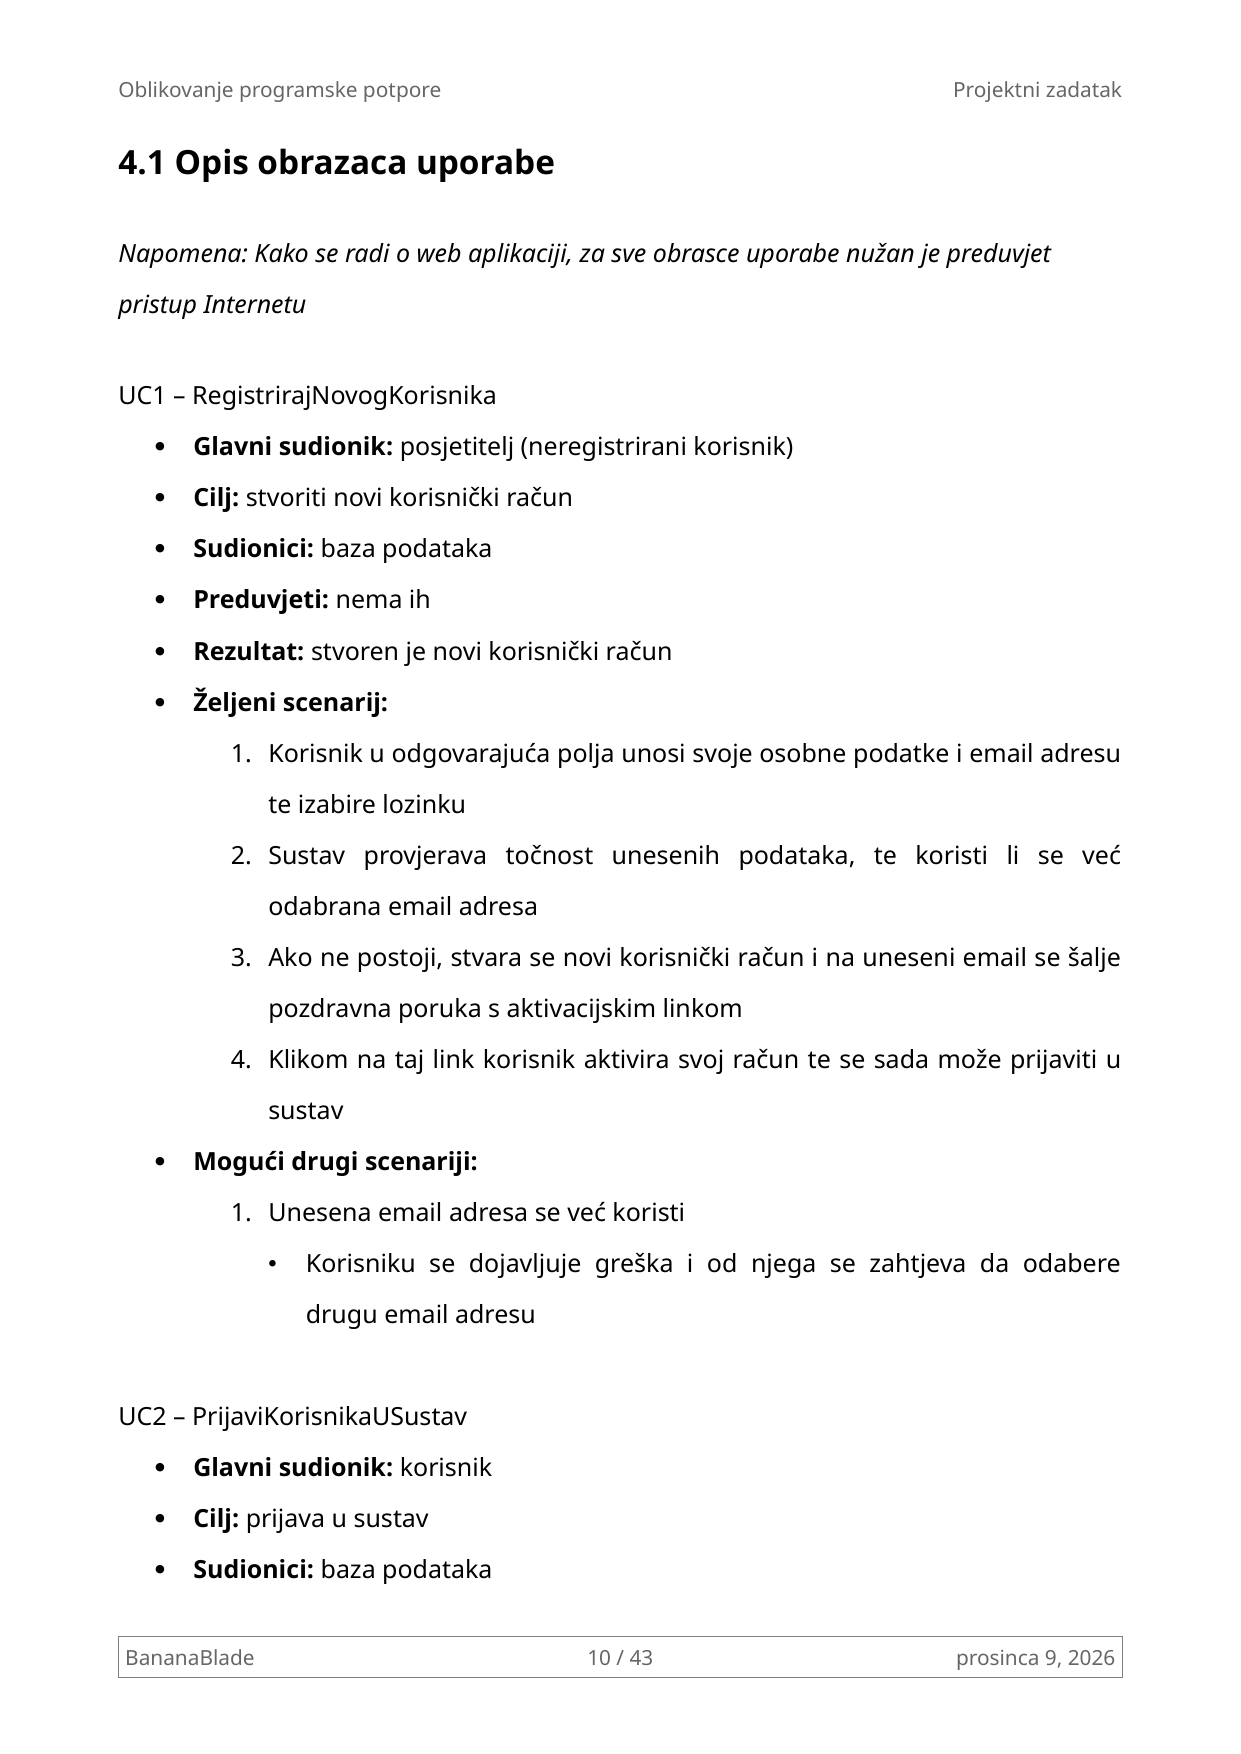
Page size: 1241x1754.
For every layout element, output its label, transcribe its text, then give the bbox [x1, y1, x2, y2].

text Napomena: Kako se radi o web aplikaciji, za sve obrasce uporabe nužan je preduvjet pristup Internetu [118, 235, 1122, 364]
text UC1 – RegistrirajNovogKorisnika [118, 378, 1122, 412]
list Sustav provjerava točnost unesenih podataka, te koristi li se već odabrana email adresa [231, 837, 1122, 922]
list Preduvjeti: nema ih [156, 582, 1122, 616]
list Željeni scenarij: [156, 684, 1122, 718]
list Glavni sudionik: posjetitelj (neregistrirani korisnik) [156, 429, 1122, 463]
list Ako ne postoji, stvara se novi korisnički račun i na uneseni email se šalje pozdravna poruka s aktivacijskim linkom [231, 939, 1122, 1024]
list Korisniku se dojavljuje greška i od njega se zahtjeva da odabere drugu email adresu [268, 1246, 1122, 1331]
list Cilj: stvoriti novi korisnički račun [156, 480, 1122, 514]
list Klikom na taj link korisnik aktivira svoj račun te se sada može prijaviti u sustav [231, 1042, 1122, 1127]
subtitle 4.1 Opis obrazaca uporabe [118, 139, 1122, 184]
list Mogući drugi scenariji: [156, 1144, 1122, 1178]
list Rezultat: stvoren je novi korisnički račun [156, 633, 1122, 667]
text UC2 – PrijaviKorisnikaUSustav [118, 1399, 1122, 1433]
list Unesena email adresa se već koristi [231, 1195, 1122, 1229]
list Korisnik u odgovarajuća polja unosi svoje osobne podatke i email adresu te izabire lozinku [231, 735, 1122, 820]
list Glavni sudionik: korisnik [156, 1450, 1122, 1484]
list Cilj: prijava u sustav [156, 1501, 1122, 1535]
list Sudionici: baza podataka [156, 531, 1122, 565]
list Sudionici: baza podataka [156, 1552, 1122, 1586]
